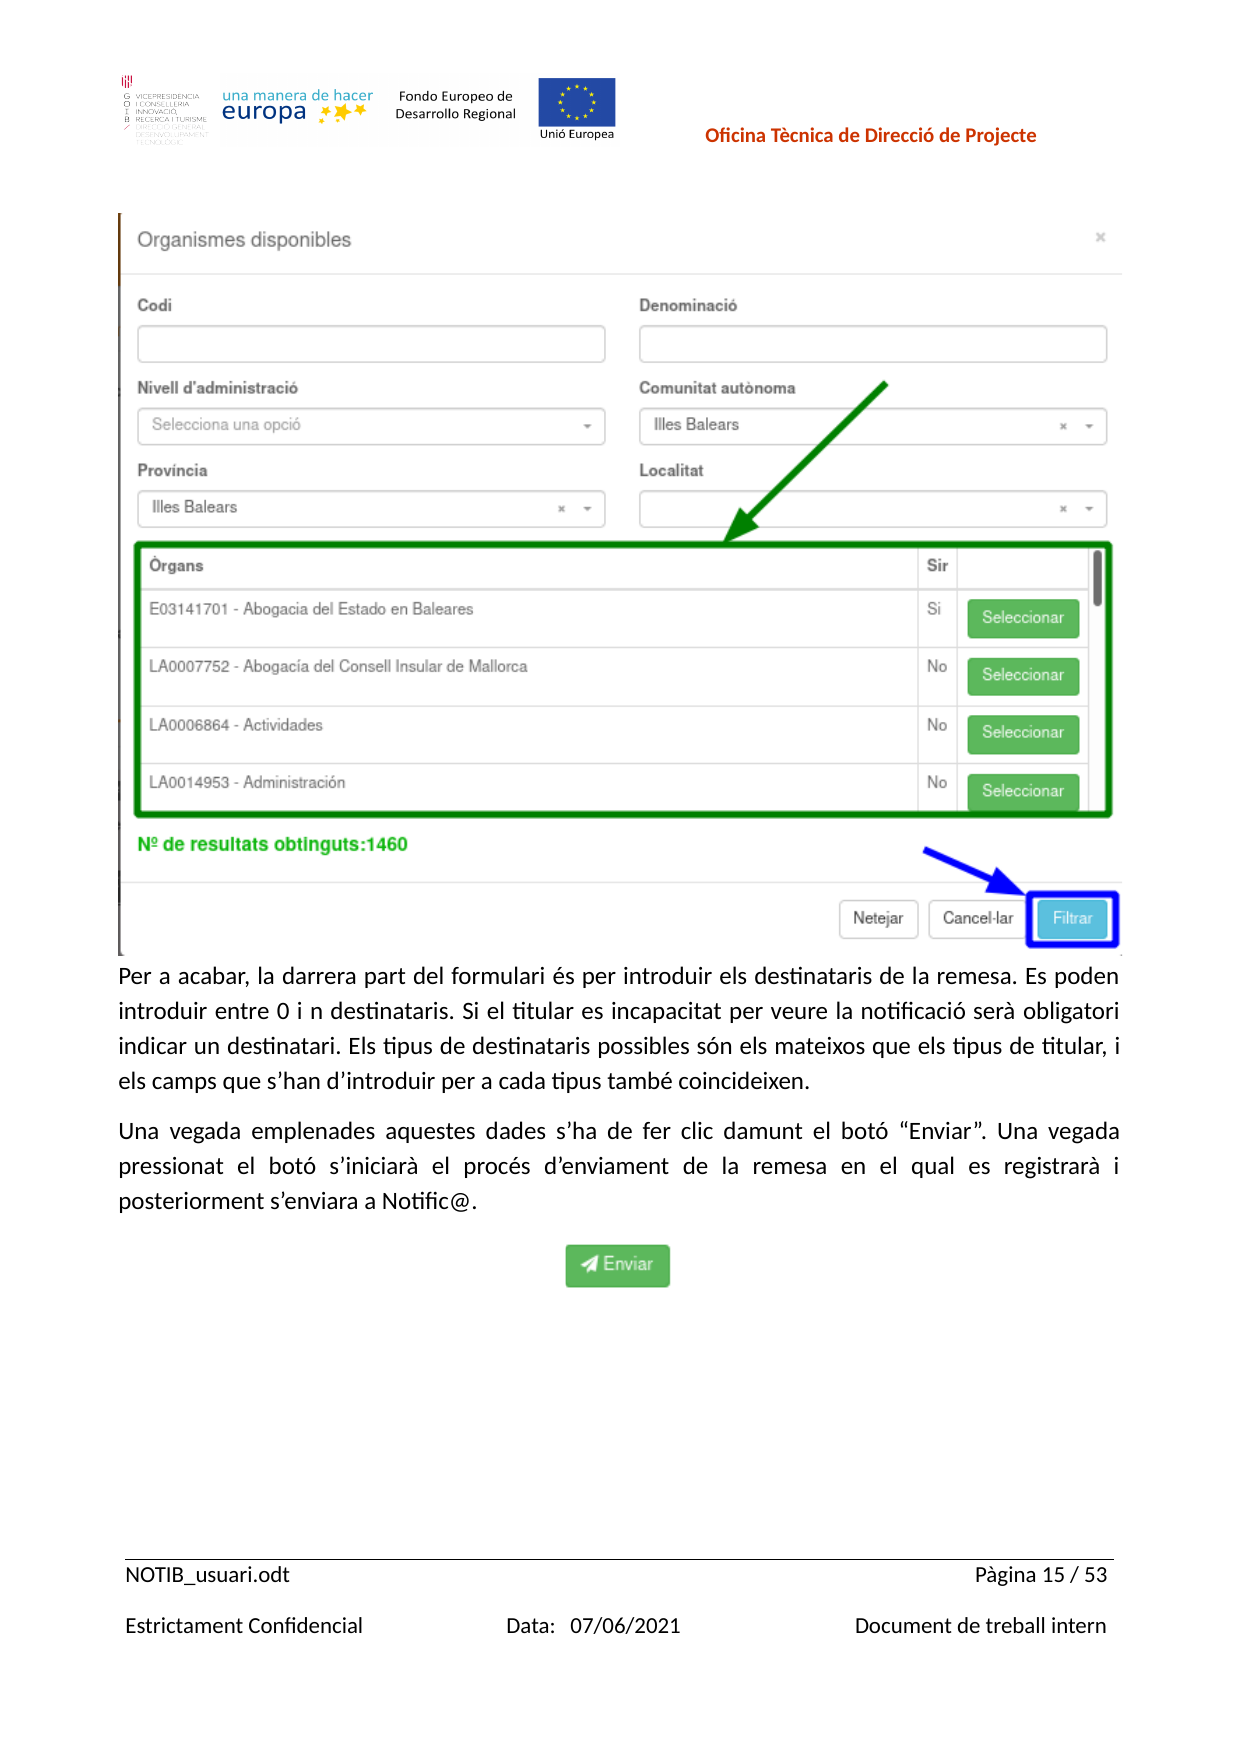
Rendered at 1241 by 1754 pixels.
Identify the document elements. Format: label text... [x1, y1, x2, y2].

text Per a acabar, la darrera part del formulari és per introduir els destinataris de la remesa. Es poden introduir entre 0 i n destinataris. Si el titular es incapacitat per veure la notificació serà obligatori indicar un destinatari. Els tipus de destinataris possibles són els mateixos que els tipus de titular, i els camps que s’han d’introduir per a cada tipus també coincideixen. [118, 956, 1122, 1096]
picture [118, 213, 1123, 956]
picture [219, 73, 621, 147]
text Una vegada emplenades aquestes dades s’ha de fer clic damunt el botó “Enviar”. Una vegada pressionat el botó s’iniciarà el procés d’enviament de la remesa en el qual es registrarà i posteriorment s’enviara a Notific@. [118, 1115, 1122, 1215]
picture [118, 73, 213, 147]
picture [565, 1234, 675, 1294]
